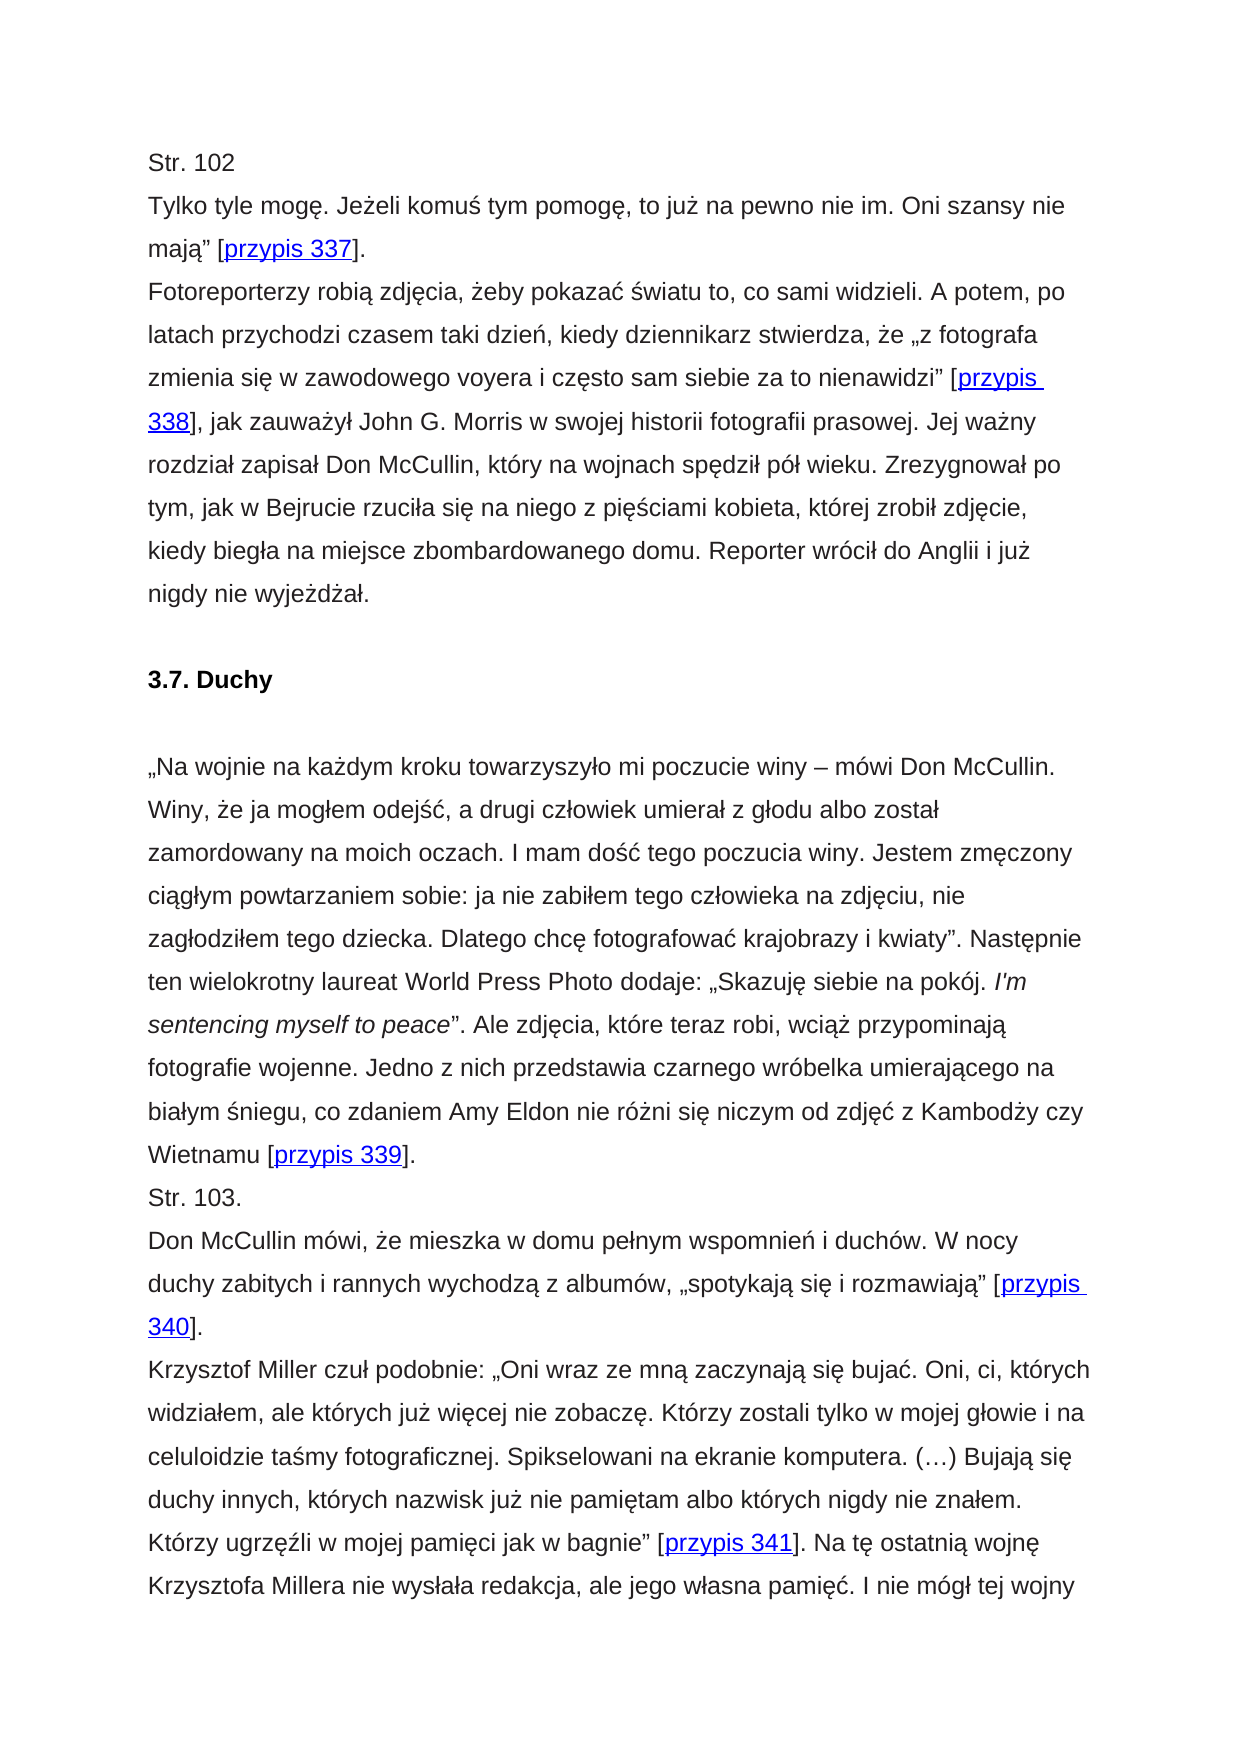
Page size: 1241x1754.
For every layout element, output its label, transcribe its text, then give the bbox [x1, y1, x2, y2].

subtitle 3.7. Duchy [148, 665, 1092, 694]
text Str. 103. [148, 1183, 1092, 1211]
text Fotoreporterzy robią zdjęcia, żeby pokazać światu to, co sami widzieli. A potem, po latach przychodzi czasem taki dzień, kiedy dziennikarz stwierdza, że „z fotografa zmienia się w zawodowego voyera i często sam siebie za to nienawidzi” [przypis 338], jak zauważył John G. Morris w swojej historii fotografii prasowej. Jej ważny rozdział zapisał Don McCullin, który na wojnach spędził pół wieku. Zrezygnował po tym, jak w Bejrucie rzuciła się na niego z pięściami kobieta, której zrobił zdjęcie, kiedy biegła na miejsce zbombardowanego domu. Reporter wrócił do Anglii i już nigdy nie wyjeżdżał. [148, 277, 1092, 608]
text Don McCullin mówi, że mieszka w domu pełnym wspomnień i duchów. W nocy duchy zabitych i rannych wychodzą z albumów, „spotykają się i rozmawiają” [przypis 340]. [148, 1226, 1092, 1341]
text Tylko tyle mogę. Jeżeli komuś tym pomogę, to już na pewno nie im. Oni szansy nie mają” [przypis 337]. [148, 191, 1092, 263]
text „Na wojnie na każdym kroku towarzyszyło mi poczucie winy – mówi Don McCullin. Winy, że ja mogłem odejść, a drugi człowiek umierał z głodu albo został zamordowany na moich oczach. I mam dość tego poczucia winy. Jestem zmęczony ciągłym powtarzaniem sobie: ja nie zabiłem tego człowieka na zdjęciu, nie zagłodziłem tego dziecka. Dlatego chcę fotografować krajobrazy i kwiaty”. Następnie ten wielokrotny laureat World Press Photo dodaje: „Skazuję siebie na pokój. I'm sentencing myself to peace”. Ale zdjęcia, które teraz robi, wciąż przypominają fotografie wojenne. Jedno z nich przedstawia czarnego wróbelka umierającego na białym śniegu, co zdaniem Amy Eldon nie różni się niczym od zdjęć z Kambodży czy Wietnamu [przypis 339]. [148, 751, 1092, 1168]
text Krzysztof Miller czuł podobnie: „Oni wraz ze mną zaczynają się bujać. Oni, ci, których widziałem, ale których już więcej nie zobaczę. Którzy zostali tylko w mojej głowie i na celuloidzie taśmy fotograficznej. Spikselowani na ekranie komputera. (…) Bujają się duchy innych, których nazwisk już nie pamiętam albo których nigdy nie znałem. Którzy ugrzęźli w mojej pamięci jak w bagnie” [przypis 341]. Na tę ostatnią wojnę Krzysztofa Millera nie wysłała redakcja, ale jego własna pamięć. I nie mógł tej wojny [148, 1355, 1092, 1599]
text Str. 102 [148, 148, 1092, 176]
